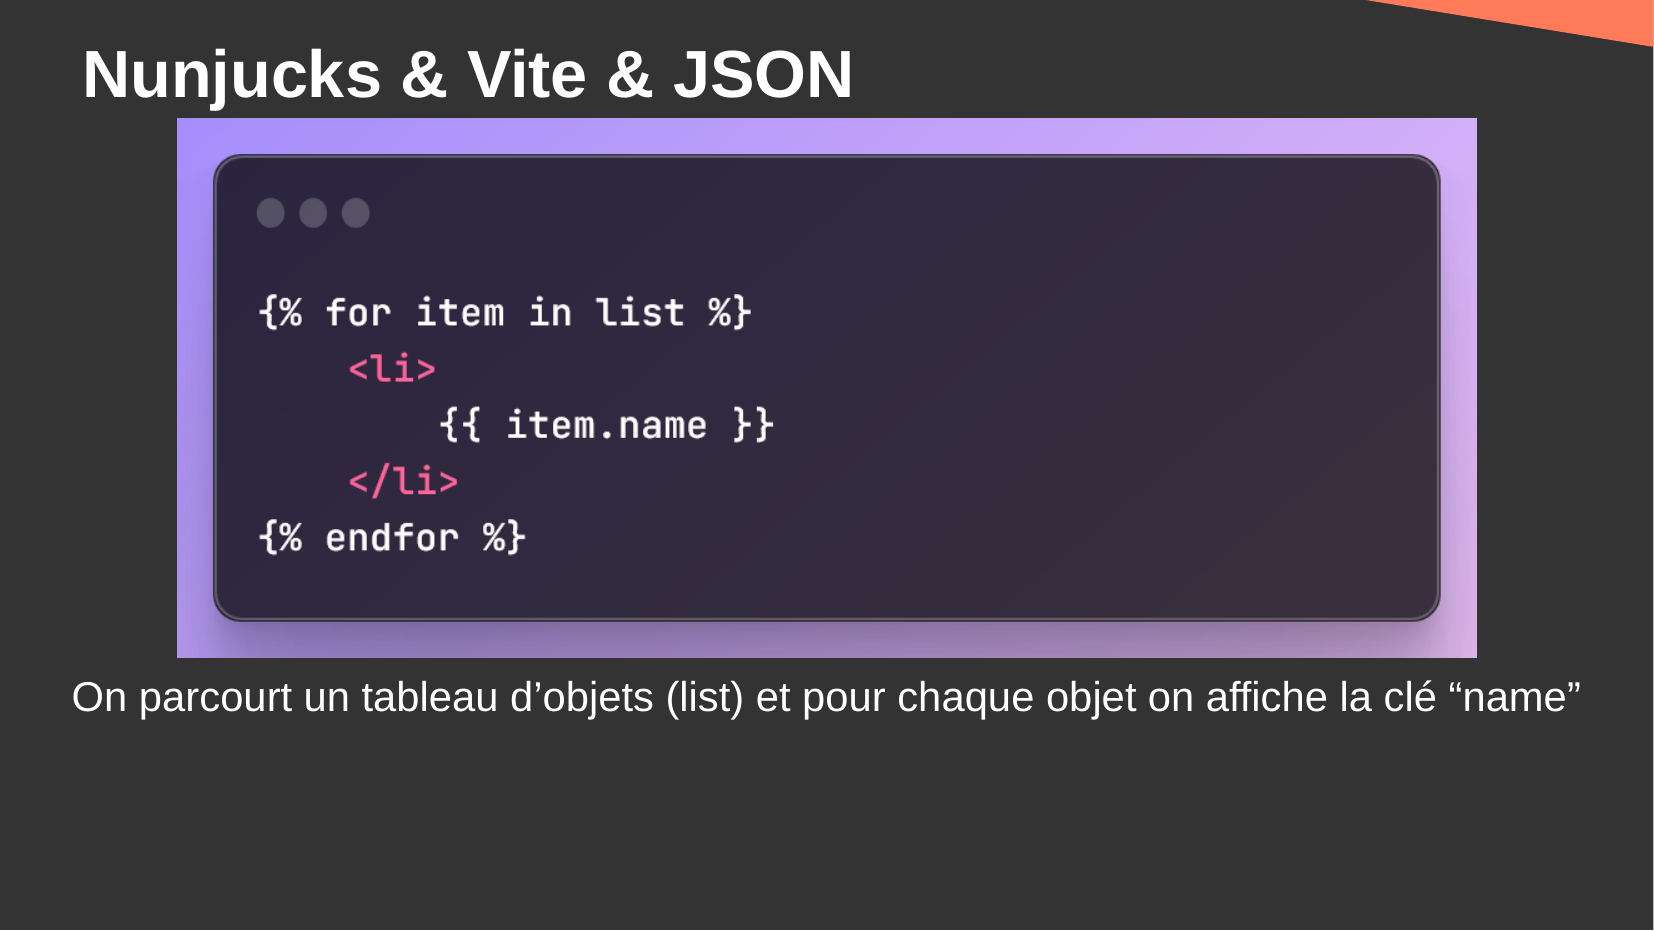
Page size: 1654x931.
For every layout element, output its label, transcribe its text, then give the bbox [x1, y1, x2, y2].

title Nunjucks & Vite & JSON [82, 37, 1571, 112]
text_box [1365, 0, 1654, 47]
picture [177, 118, 1477, 658]
list On parcourt un tableau d’objets (list) et pour chaque objet on affiche la clé “name” [64, 673, 1589, 810]
